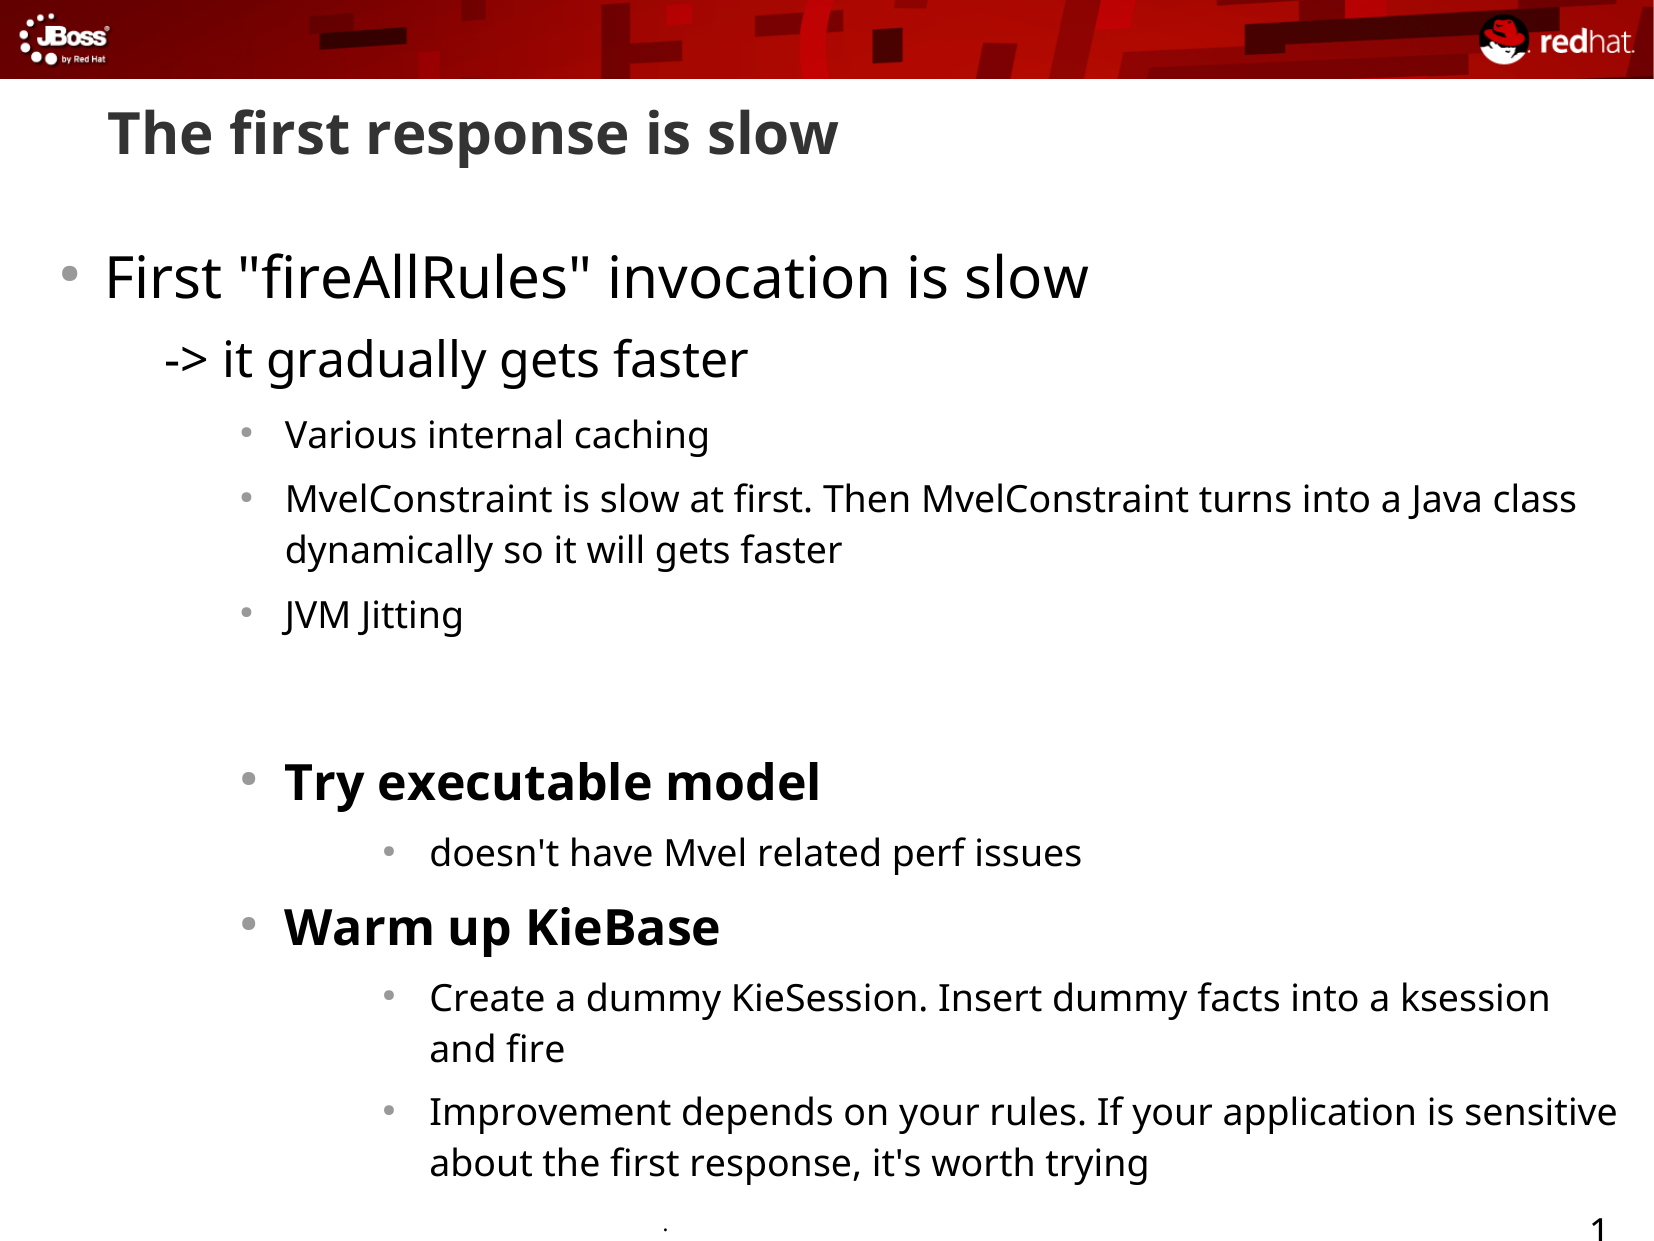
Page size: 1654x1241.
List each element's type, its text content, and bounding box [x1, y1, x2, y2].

list First "fireAllRules" invocation is slow -> it gradually gets faster Various internal caching MvelConstraint is slow at first. Then MvelConstraint turns into a Java class dynamically so it will gets faster JVM Jitting Try executable model doesn't have Mvel related perf issues Warm up KieBase Create a dummy KieSession. Insert dummy facts into a ksession and fire Improvement depends on your rules. If your application is sensitive about the first response, it's worth trying [29, 235, 1625, 1193]
title The first response is slow [107, 70, 1329, 193]
picture [0, 0, 1654, 79]
